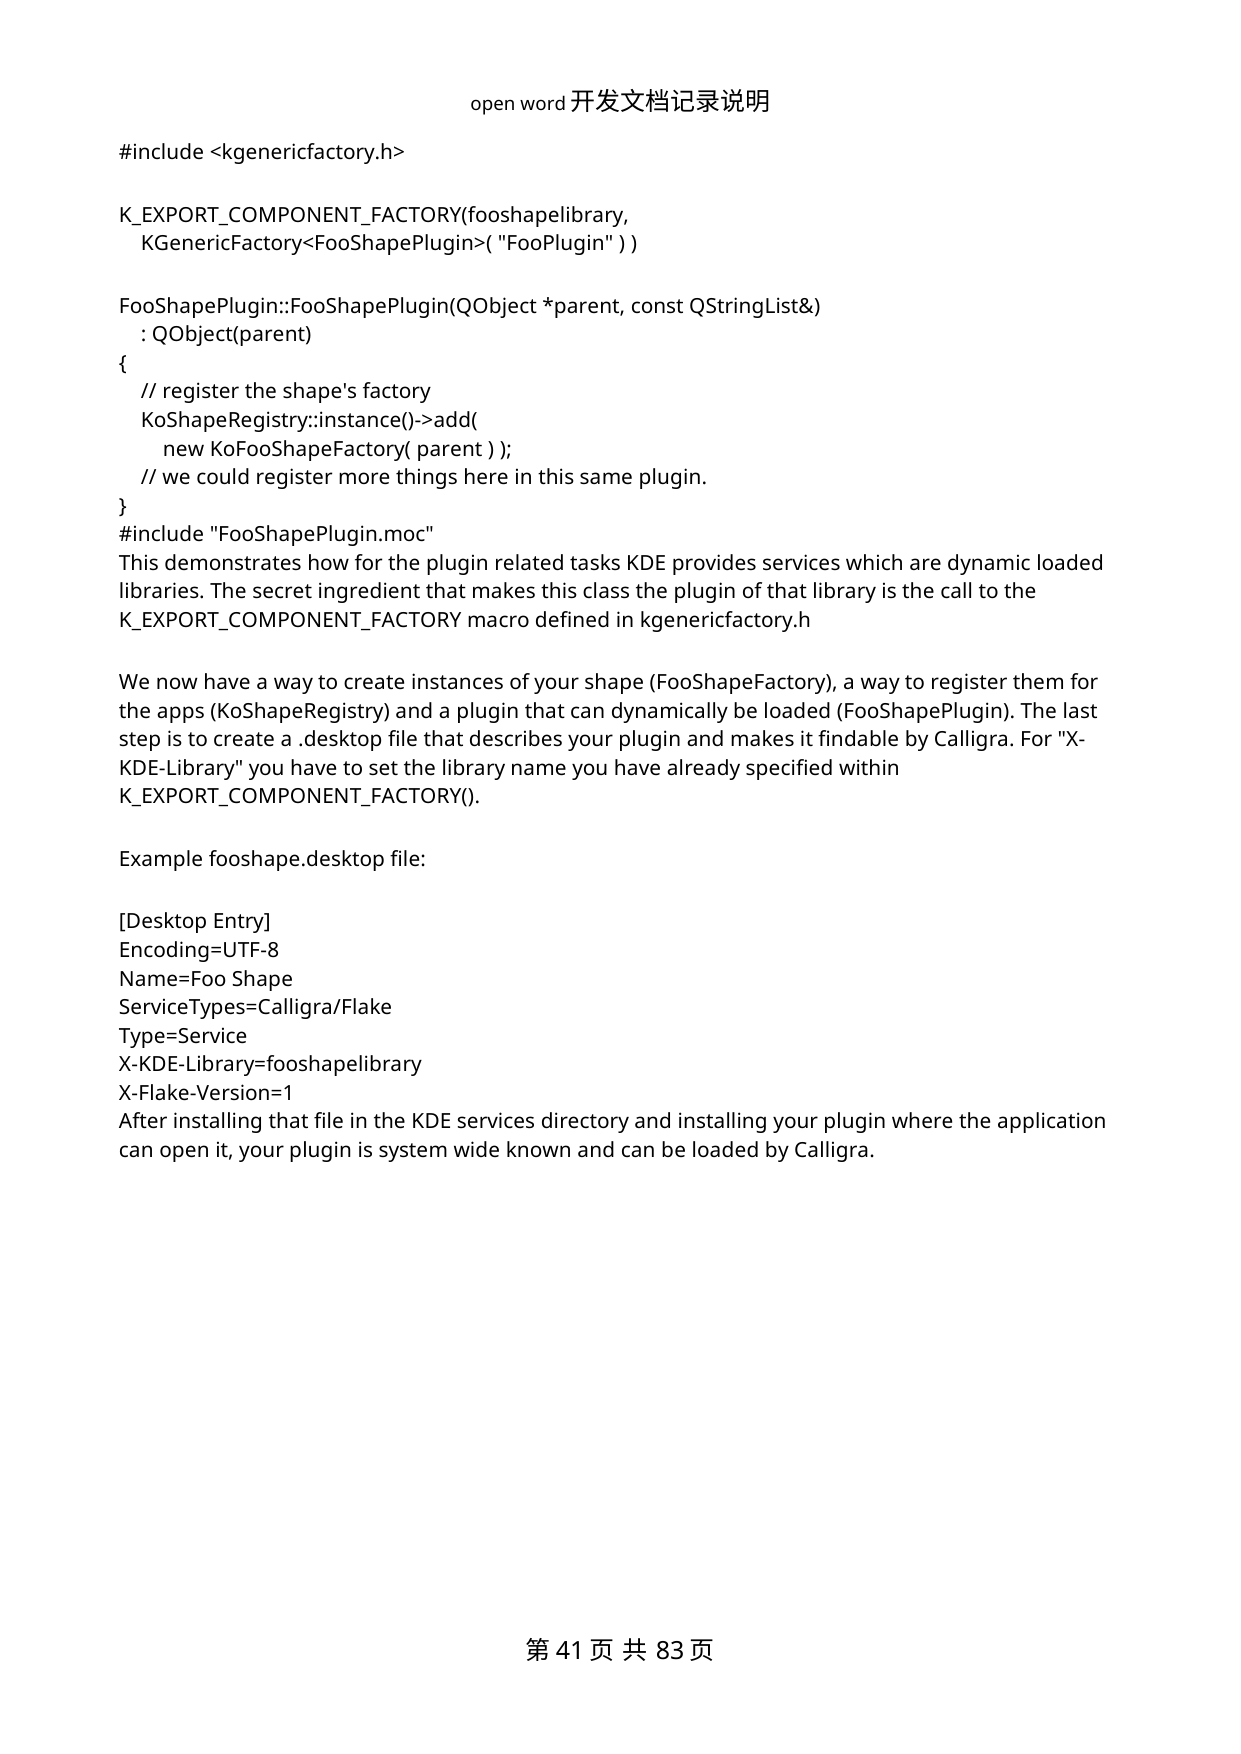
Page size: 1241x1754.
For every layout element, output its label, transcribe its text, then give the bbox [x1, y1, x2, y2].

text // we could register more things here in this same plugin. [119, 462, 1121, 491]
text Example fooshape.desktop file: [119, 844, 1121, 872]
text K_EXPORT_COMPONENT_FACTORY(fooshapelibrary, [119, 200, 1121, 228]
text X-KDE-Library=fooshapelibrary [119, 1049, 1121, 1078]
text ServiceTypes=Calligra/Flake [119, 992, 1121, 1021]
text // register the shape's factory [119, 376, 1121, 405]
text new KoFooShapeFactory( parent ) ); [119, 433, 1121, 462]
text Name=Foo Shape [119, 963, 1121, 992]
text [Desktop Entry] [119, 906, 1121, 935]
text After installing that file in the KDE services directory and installing your plugin where the application can open it, your plugin is system wide known and can be loaded by Calligra. [119, 1106, 1121, 1163]
text { [119, 348, 1121, 376]
text : QObject(parent) [119, 319, 1121, 348]
text } [119, 491, 1121, 519]
text Encoding=UTF-8 [119, 935, 1121, 963]
text #include "FooShapePlugin.moc" [119, 519, 1121, 548]
text KGenericFactory<FooShapePlugin>( "FooPlugin" ) ) [119, 228, 1121, 257]
text This demonstrates how for the plugin related tasks KDE provides services which are dynamic loaded libraries. The secret ingredient that makes this class the plugin of that library is the call to the K_EXPORT_COMPONENT_FACTORY macro defined in kgenericfactory.h [119, 548, 1121, 633]
text Type=Service [119, 1021, 1121, 1049]
text KoShapeRegistry::instance()->add( [119, 405, 1121, 433]
text X-Flake-Version=1 [119, 1078, 1121, 1106]
text #include <kgenericfactory.h> [119, 137, 1121, 166]
text FooShapePlugin::FooShapePlugin(QObject *parent, const QStringList&) [119, 291, 1121, 319]
text We now have a way to create instances of your shape (FooShapeFactory), a way to register them for the apps (KoShapeRegistry) and a plugin that can dynamically be loaded (FooShapePlugin). The last step is to create a .desktop file that describes your plugin and makes it findable by Calligra. For "X-KDE-Library" you have to set the library name you have already specified within K_EXPORT_COMPONENT_FACTORY(). [119, 667, 1121, 810]
